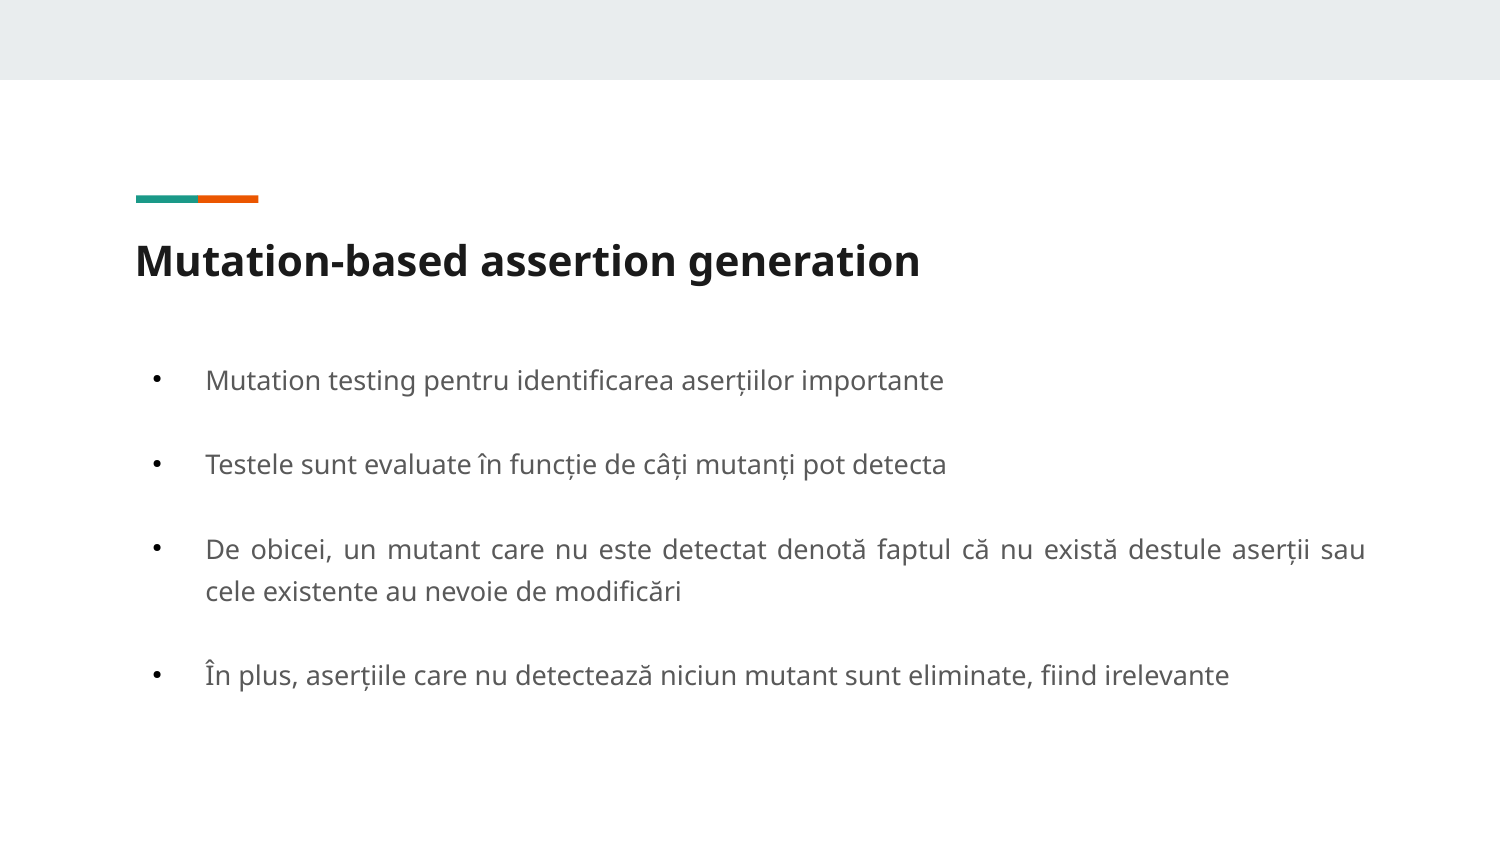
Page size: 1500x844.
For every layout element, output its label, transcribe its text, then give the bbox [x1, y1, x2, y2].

title Mutation-based assertion generation [119, 216, 1381, 305]
list Mutation testing pentru identificarea aserțiilor importante Testele sunt evaluate în funcție de câți mutanți pot detecta De obicei, un mutant care nu este detectat denotă faptul că nu există destule aserții sau cele existente au nevoie de modificări În plus, aserțiile care nu detectează niciun mutant sunt eliminate, fiind irelevante [119, 341, 1381, 712]
